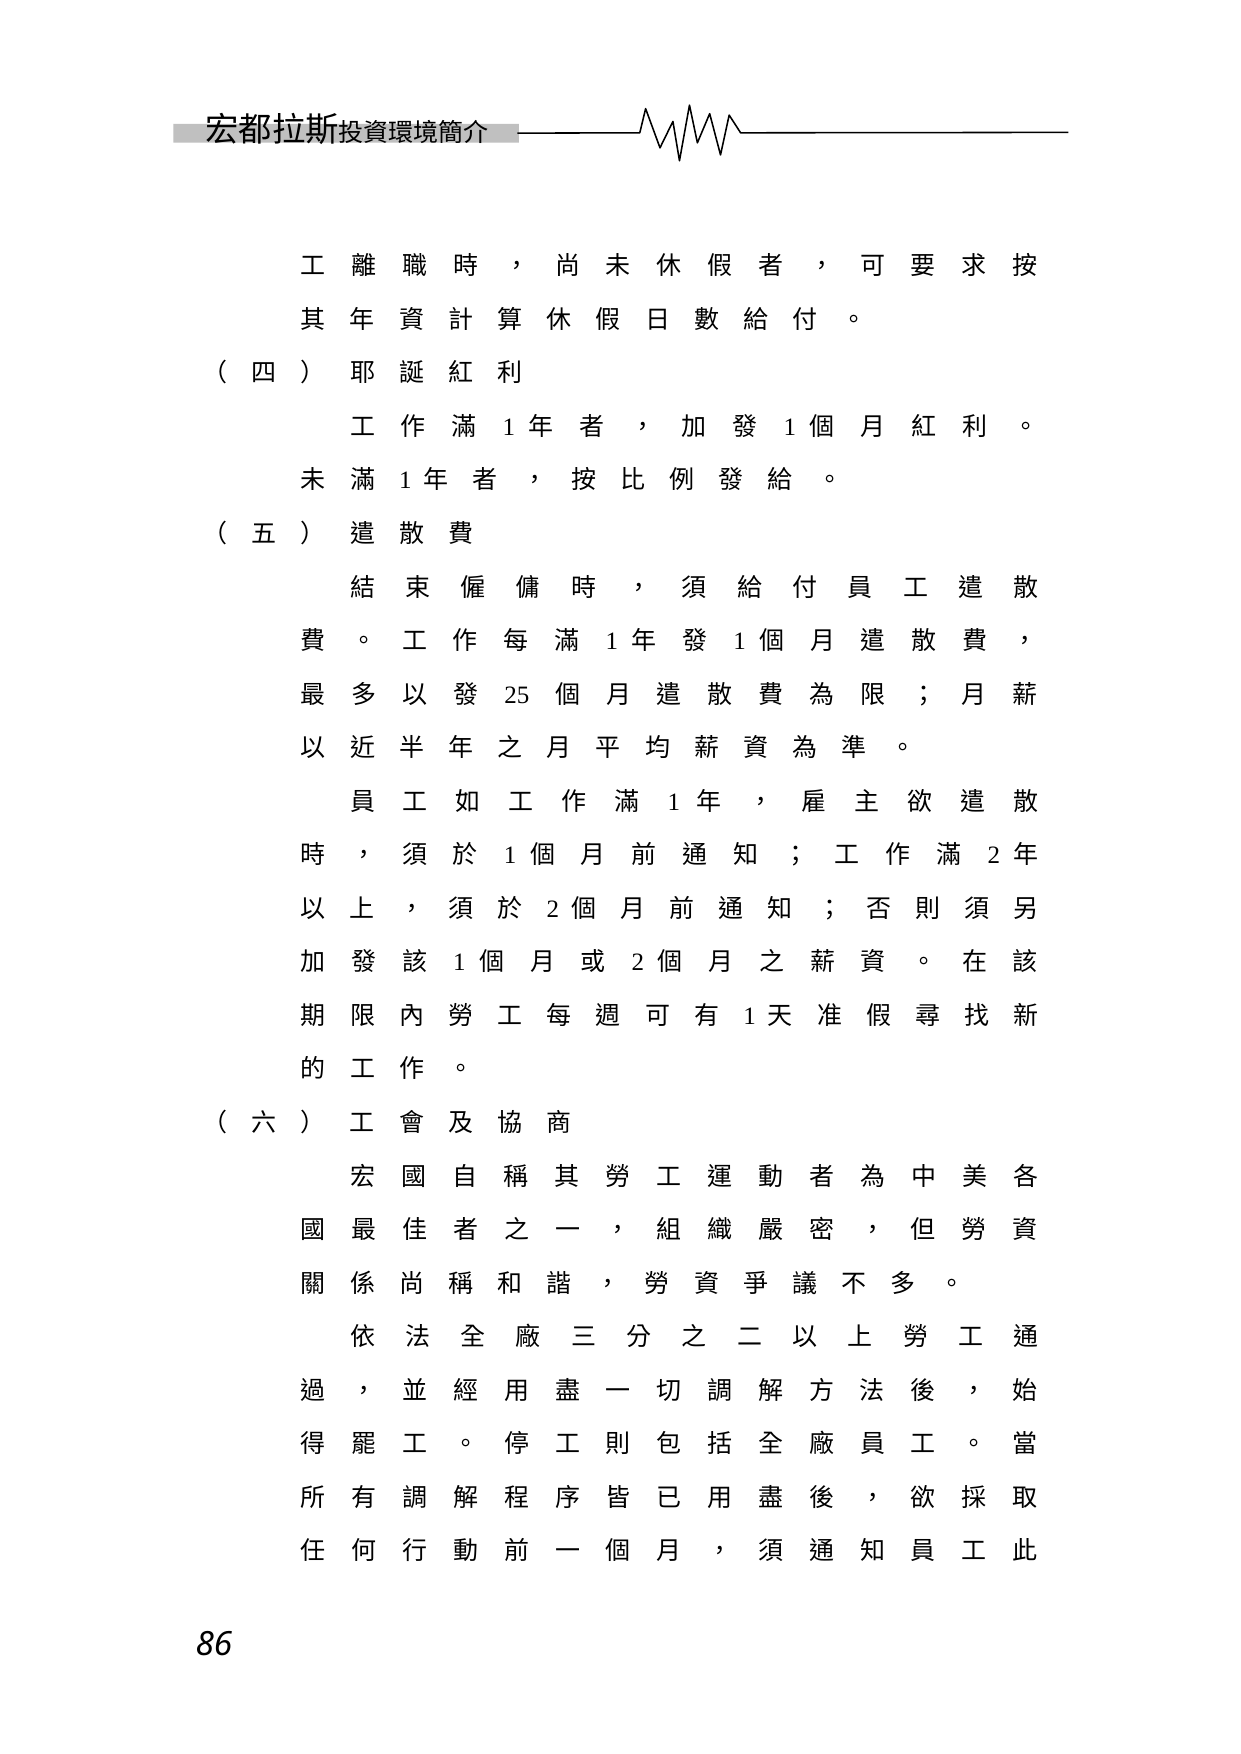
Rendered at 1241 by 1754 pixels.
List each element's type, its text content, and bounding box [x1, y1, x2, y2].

text 依法全廠三分之二以上勞工通過，並經用盡一切調解方法後，始得罷工。停工則包括全廠員工。當所有調解程序皆已用盡後，欲採取任何行動前一個月，須通知員工此 [276, 1308, 1063, 1576]
text （六）工會及協商 [202, 1094, 1063, 1147]
text 宏國自稱其勞工運動者為中美各國最佳者之一，組織嚴密，但勞資關係尚稱和諧，勞資爭議不多。 [276, 1147, 1063, 1308]
text 結束僱傭時，須給付員工遣散費。工作每滿1年發1個月遣散費，最多以發25個月遣散費為限；月薪以近半年之月平均薪資為準。 [276, 558, 1063, 773]
text 員工如工作滿1年，雇主欲遣散時，須於1個月前通知；工作滿2年以上，須於2個月前通知；否則須另加發該1個月或2個月之薪資。在該期限內勞工每週可有1天准假尋找新的工作。 [276, 773, 1063, 1094]
text 工離職時，尚未休假者，可要求按其年資計算休假日數給付。 [276, 237, 1063, 344]
text （五）遣散費 [202, 505, 1063, 558]
text （四）耶誕紅利 [202, 344, 1063, 398]
text 工作滿1年者，加發1個月紅利。未滿1年者，按比例發給。 [276, 398, 1063, 505]
